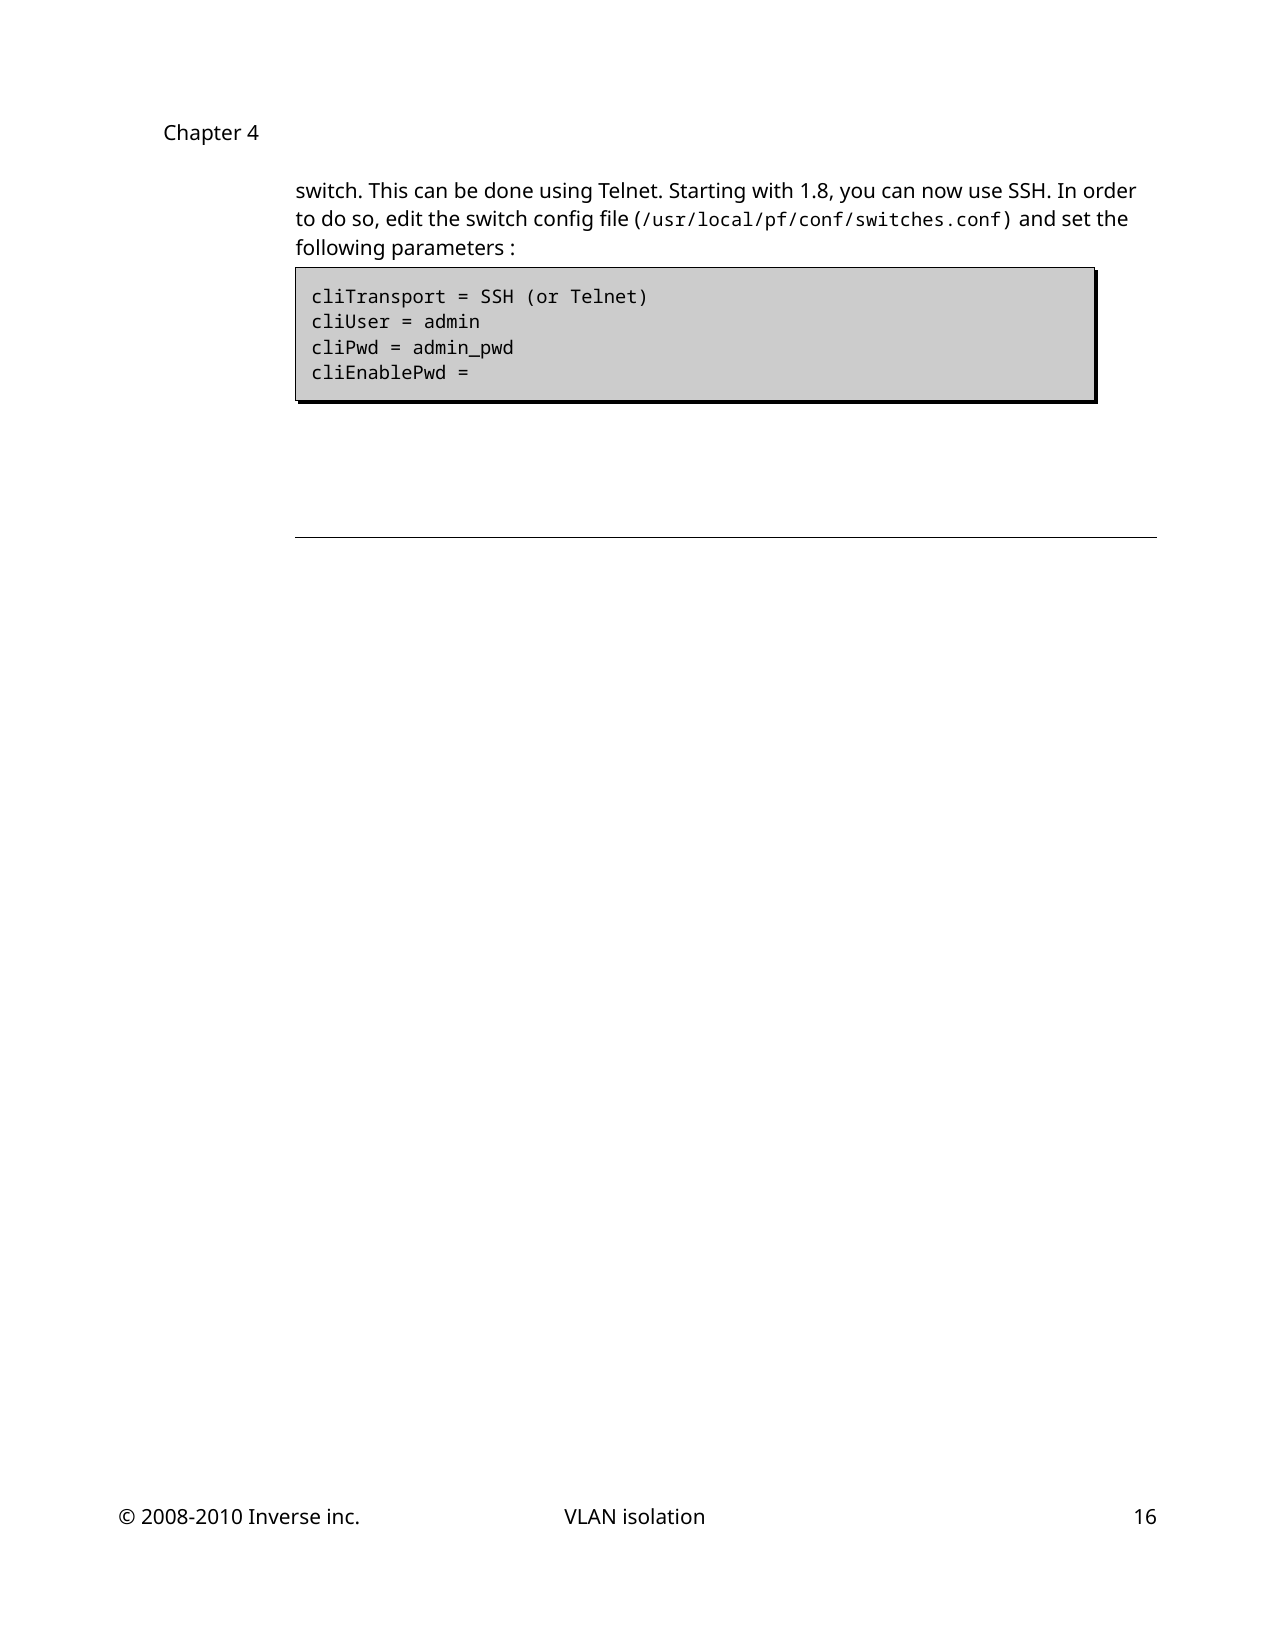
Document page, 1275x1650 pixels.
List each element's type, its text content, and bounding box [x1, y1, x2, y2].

text switch. This can be done using Telnet. Starting with 1.8, you can now use SSH. In order to do so, edit the switch config file (/usr/local/pf/conf/switches.conf) and set the following parameters : [295, 176, 1157, 261]
text cliTransport = SSH (or Telnet) cliUser = admin cliPwd = admin_pwd cliEnablePwd = [296, 268, 1094, 400]
